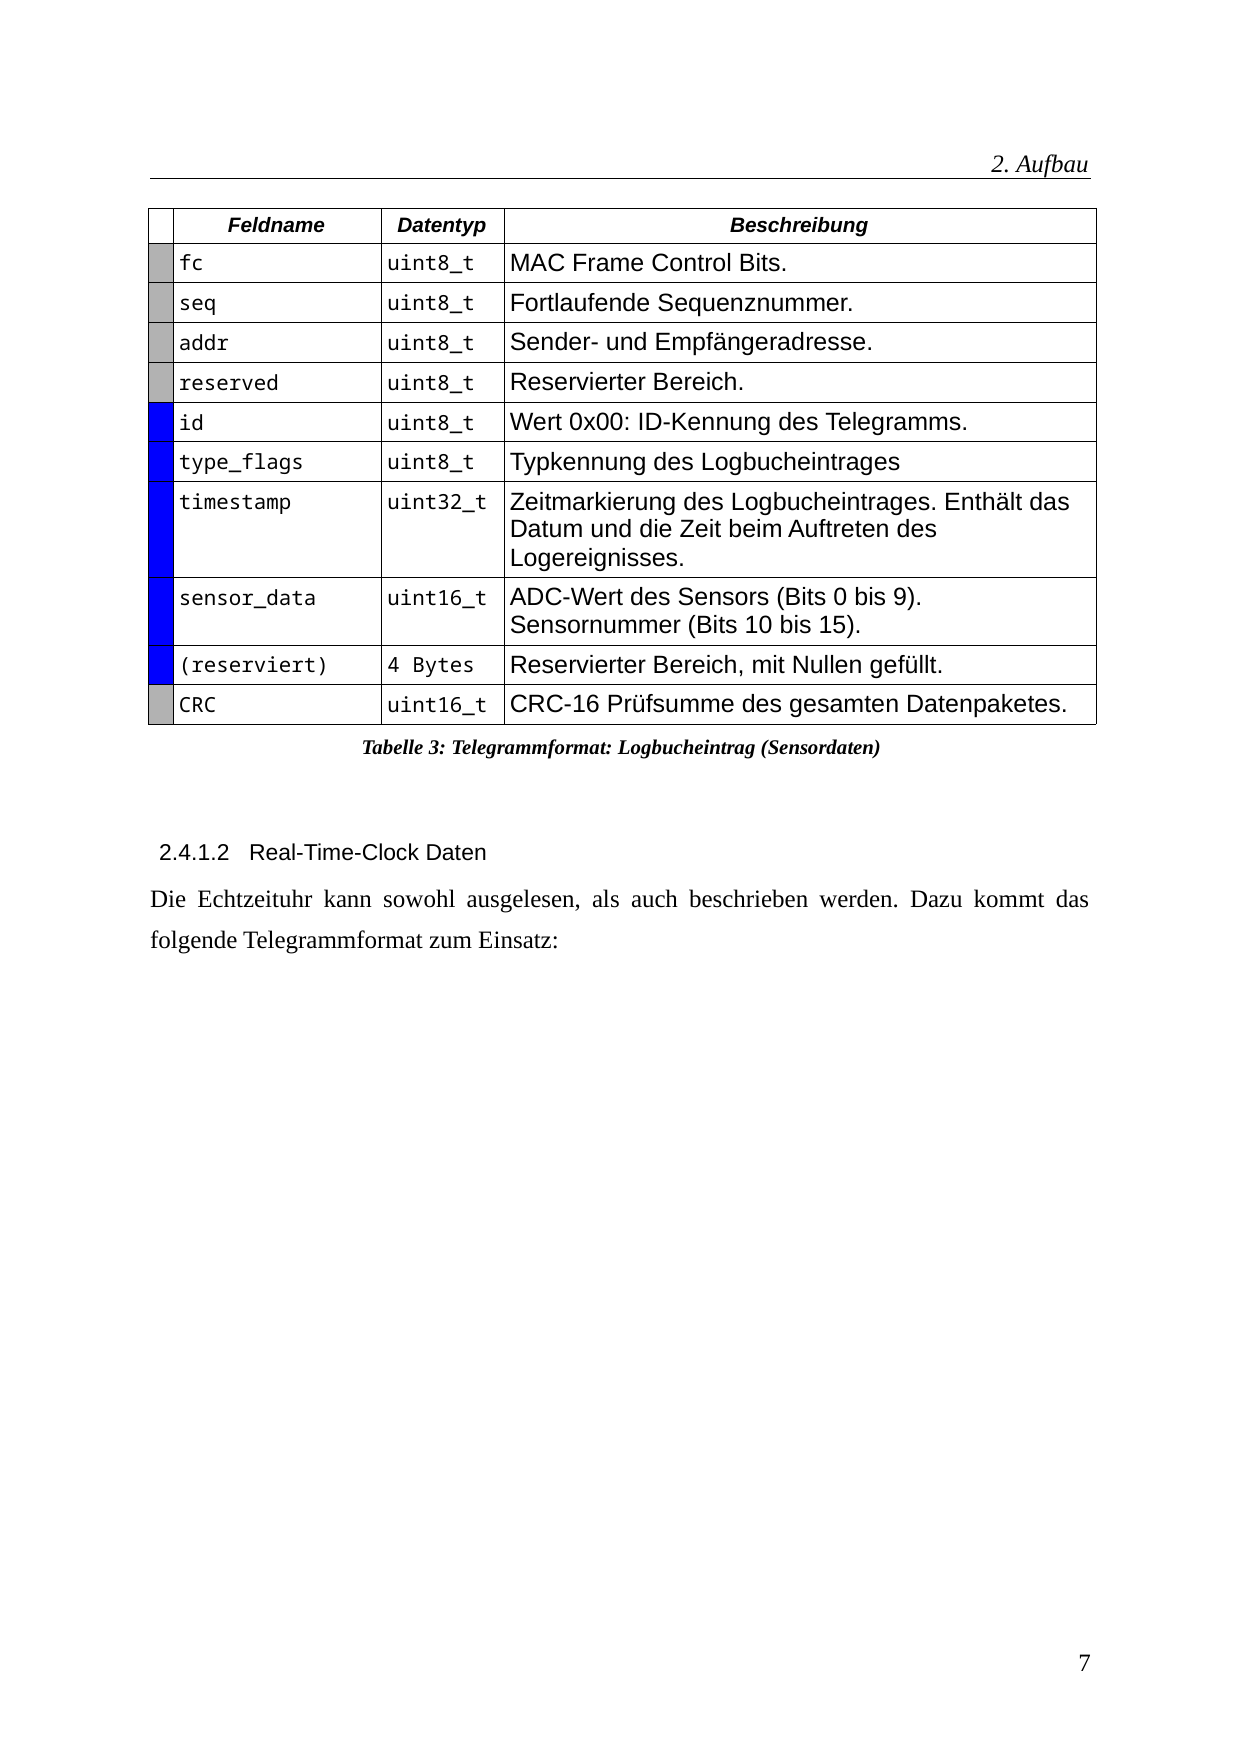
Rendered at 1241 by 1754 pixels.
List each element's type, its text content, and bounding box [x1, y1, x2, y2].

table_cell uint8_t [382, 442, 504, 481]
table_cell 4 Bytes [382, 646, 504, 684]
table_cell (reserviert) [174, 646, 381, 684]
table_header Datentyp [382, 209, 504, 243]
table_cell CRC [174, 685, 381, 724]
table_cell sensor_data [174, 578, 381, 645]
table_cell Sender- und Empfängeradresse. [505, 323, 1096, 362]
table_cell uint8_t [382, 283, 504, 322]
table_cell uint8_t [382, 403, 504, 441]
table_cell MAC Frame Control Bits. [505, 244, 1096, 282]
table_cell Fortlaufende Sequenznummer. [505, 283, 1096, 322]
table_cell [149, 244, 173, 282]
table_cell [149, 403, 173, 441]
table_cell reserved [174, 363, 381, 402]
table_cell [149, 685, 173, 724]
text Die Echtzeituhr kann sowohl ausgelesen, als auch beschrieben werden. Dazu kommt das folgende Telegrammformat zum Einsatz: [150, 885, 1091, 954]
table_cell uint8_t [382, 363, 504, 402]
table_header Feldname [174, 209, 381, 243]
table_header Beschreibung [505, 209, 1096, 243]
table_cell [149, 363, 173, 402]
table_cell CRC-16 Prüfsumme des gesamten Datenpaketes. [505, 685, 1096, 724]
table_cell uint32_t [382, 482, 504, 577]
text Tabelle 3: Telegrammformat: Logbucheintrag (Sensordaten) [148, 736, 1096, 759]
table_cell [149, 578, 173, 645]
table_cell seq [174, 283, 381, 322]
table_cell uint8_t [382, 323, 504, 362]
table_cell [149, 646, 173, 684]
table_cell Typkennung des Logbucheintrages [505, 442, 1096, 481]
table_header [149, 209, 173, 243]
table_cell timestamp [174, 482, 381, 577]
table_cell id [174, 403, 381, 441]
table_cell [149, 442, 173, 481]
table_cell fc [174, 244, 381, 282]
subtitle Real-Time-Clock Daten [159, 839, 1091, 865]
table_cell type_flags [174, 442, 381, 481]
table_cell [149, 482, 173, 577]
table_cell addr [174, 323, 381, 362]
table_cell Reservierter Bereich, mit Nullen gefüllt. [505, 646, 1096, 684]
table_cell [149, 323, 173, 362]
table_cell uint16_t [382, 578, 504, 645]
table_cell uint16_t [382, 685, 504, 724]
table_cell Reservierter Bereich. [505, 363, 1096, 402]
text [148, 725, 1096, 736]
table_cell ADC-Wert des Sensors (Bits 0 bis 9). Sensornummer (Bits 10 bis 15). [505, 578, 1096, 645]
table_cell [149, 283, 173, 322]
table_cell Wert 0x00: ID-Kennung des Telegramms. [505, 403, 1096, 441]
table_cell Zeitmarkierung des Logbucheintrages. Enthält das Datum und die Zeit beim Auftreten des Logereignisses. [505, 482, 1096, 577]
table_cell uint8_t [382, 244, 504, 282]
